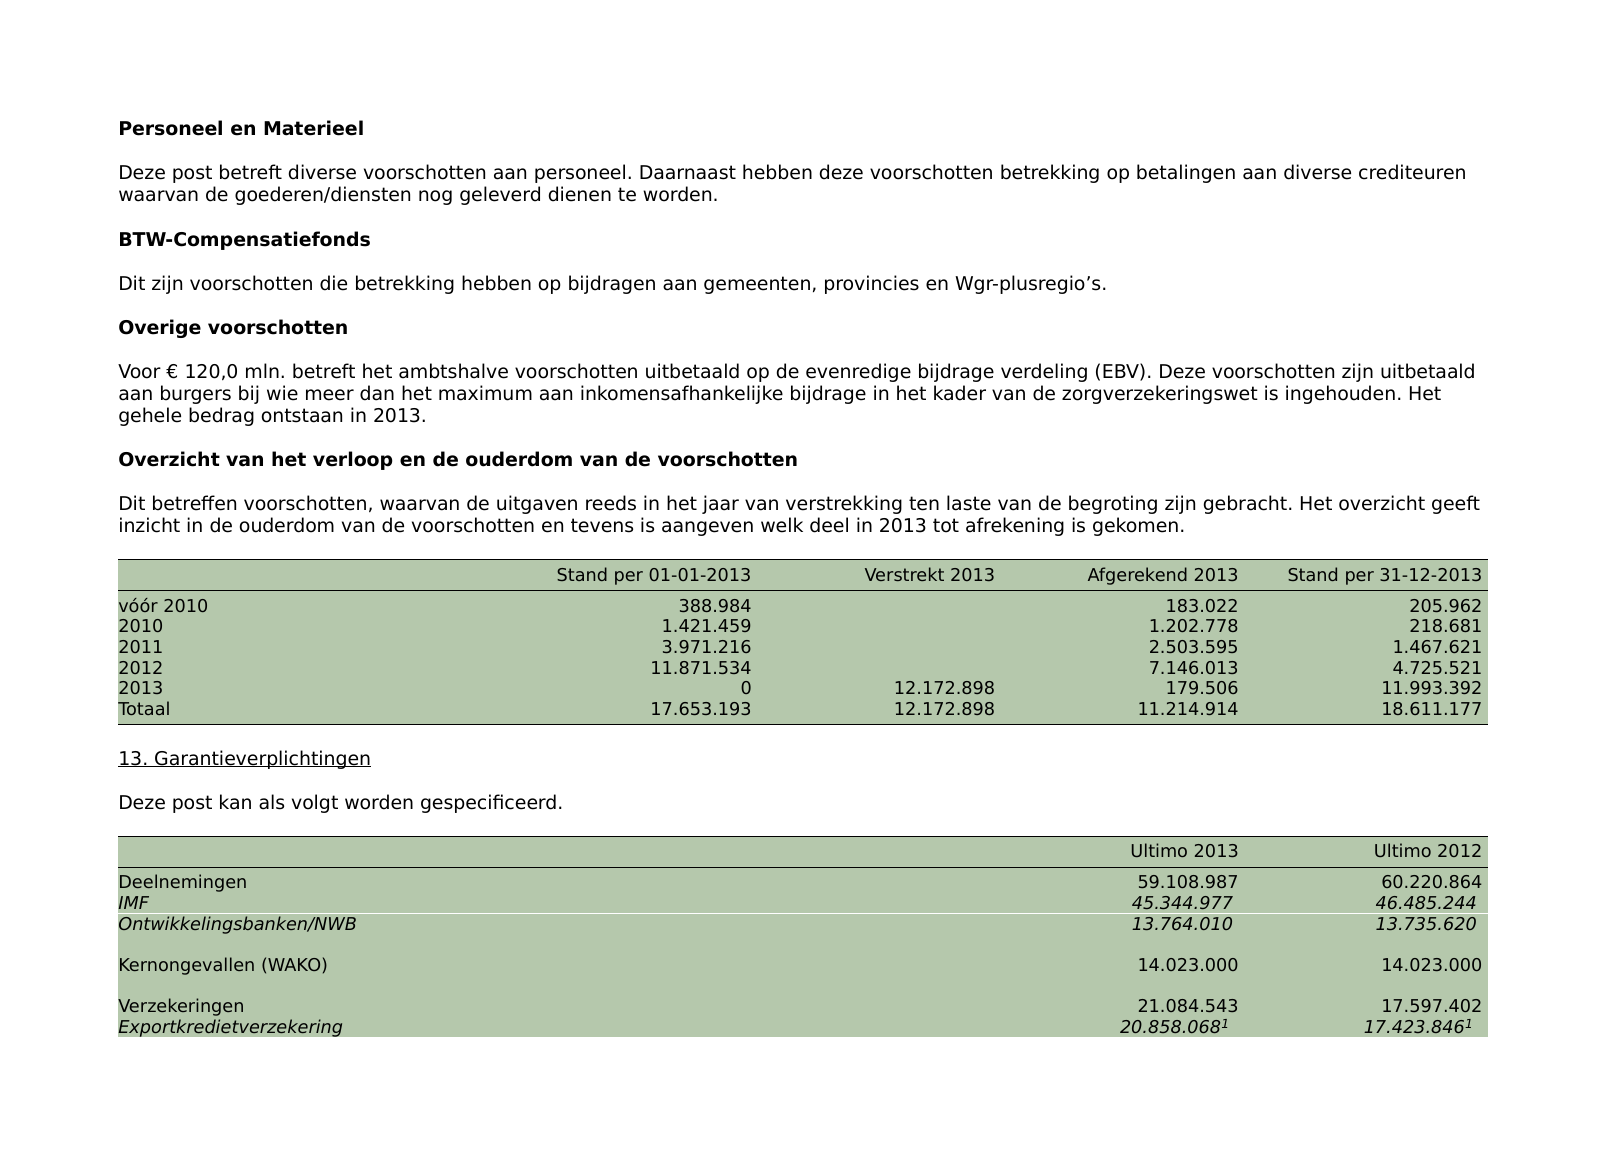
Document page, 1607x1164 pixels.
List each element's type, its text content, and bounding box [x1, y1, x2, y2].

table_cell 12.172.898 [758, 699, 1001, 724]
table_cell 21.084.543 [1001, 996, 1244, 1017]
table_cell 2011 [118, 637, 514, 658]
table_cell 2012 [118, 658, 514, 678]
table_header Verstrekt 2013 [758, 560, 1001, 590]
table_cell 13.764.010 [1001, 914, 1244, 934]
table_cell 60.220.864 [1245, 868, 1488, 893]
subtitle Overige voorschotten [118, 317, 1488, 339]
subtitle Personeel en Materieel [118, 118, 1488, 140]
text Dit zijn voorschotten die betrekking hebben op bijdragen aan gemeenten, provincies en Wgr-plusregio’s. [118, 273, 1488, 294]
table_cell [118, 934, 1001, 955]
table_cell 2013 [118, 678, 514, 699]
table_cell 7.146.013 [1001, 658, 1244, 678]
table_cell 4.725.521 [1245, 658, 1488, 678]
table_cell 14.023.000 [1245, 955, 1488, 975]
table_cell vóór 2010 [118, 591, 514, 616]
table_header Afgerekend 2013 [1001, 560, 1244, 590]
subtitle 13. Garantieverplichtingen [118, 747, 1488, 769]
table_cell 3.971.216 [514, 637, 757, 658]
table_cell [758, 591, 1001, 616]
table_header Ultimo 2013 [1001, 837, 1244, 867]
table_cell [758, 658, 1001, 678]
subtitle Overzicht van het verloop en de ouderdom van de voorschotten [118, 449, 1488, 471]
table_cell 17.653.193 [514, 699, 757, 724]
text Voor € 120,0 mln. betreft het ambtshalve voorschotten uitbetaald op de evenredige bijdrage verdeling (EBV). Deze voorschotten zijn uitbetaald aan burgers bij wie meer dan het maximum aan inkomensafhankelijke bijdrage in het kader van de zorgverzekeringswet is ingehouden. Het gehele bedrag ontstaan in 2013. [118, 361, 1488, 427]
table_cell 17.597.402 [1245, 996, 1488, 1017]
table_cell IMF [118, 893, 1001, 913]
table_header [118, 560, 514, 590]
table_cell 205.962 [1245, 591, 1488, 616]
text Deze post betreft diverse voorschotten aan personeel. Daarnaast hebben deze voorschotten betrekking op betalingen aan diverse crediteuren waarvan de goederen/diensten nog geleverd dienen te worden. [118, 162, 1488, 206]
table_cell Exportkredietverzekering [118, 1017, 1001, 1037]
table_cell 11.871.534 [514, 658, 757, 678]
table_cell 1.421.459 [514, 616, 757, 637]
table_cell [1245, 934, 1488, 955]
text Dit betreffen voorschotten, waarvan de uitgaven reeds in het jaar van verstrekking ten laste van de begroting zijn gebracht. Het overzicht geeft inzicht in de ouderdom van de voorschotten en tevens is aangeven welk deel in 2013 tot afrekening is gekomen. [118, 493, 1488, 537]
table_cell Totaal [118, 699, 514, 724]
text Deze post kan als volgt worden gespecificeerd. [118, 792, 1488, 814]
table_cell [1245, 975, 1488, 996]
table_cell 13.735.620 [1245, 914, 1488, 934]
table_cell 2.503.595 [1001, 637, 1244, 658]
table_cell Deelnemingen [118, 868, 1001, 893]
subtitle BTW-Compensatiefonds [118, 228, 1488, 250]
table_header [118, 837, 1001, 867]
table_cell [1001, 975, 1244, 996]
table_cell 183.022 [1001, 591, 1244, 616]
table_cell 17.423.8461 [1245, 1017, 1488, 1037]
table_header Ultimo 2012 [1245, 837, 1488, 867]
table_cell Verzekeringen [118, 996, 1001, 1017]
table_cell [118, 975, 1001, 996]
table_header Stand per 01-01-2013 [514, 560, 757, 590]
table_cell 20.858.0681 [1001, 1017, 1244, 1037]
table_cell 179.506 [1001, 678, 1244, 699]
table_cell 18.611.177 [1245, 699, 1488, 724]
table_cell 14.023.000 [1001, 955, 1244, 975]
table_cell 46.485.244 [1245, 893, 1488, 913]
table_cell 11.993.392 [1245, 678, 1488, 699]
table_cell [1001, 934, 1244, 955]
table_cell 45.344.977 [1001, 893, 1244, 913]
table_cell 2010 [118, 616, 514, 637]
table_header Stand per 31-12-2013 [1245, 560, 1488, 590]
table_cell Kernongevallen (WAKO) [118, 955, 1001, 975]
table_cell 12.172.898 [758, 678, 1001, 699]
table_cell 59.108.987 [1001, 868, 1244, 893]
table_cell 218.681 [1245, 616, 1488, 637]
table_cell [758, 616, 1001, 637]
table_cell 11.214.914 [1001, 699, 1244, 724]
table_cell 388.984 [514, 591, 757, 616]
table_cell [758, 637, 1001, 658]
table_cell 1.202.778 [1001, 616, 1244, 637]
table_cell 1.467.621 [1245, 637, 1488, 658]
table_cell Ontwikkelingsbanken/NWB [118, 914, 1001, 934]
table_cell 0 [514, 678, 757, 699]
